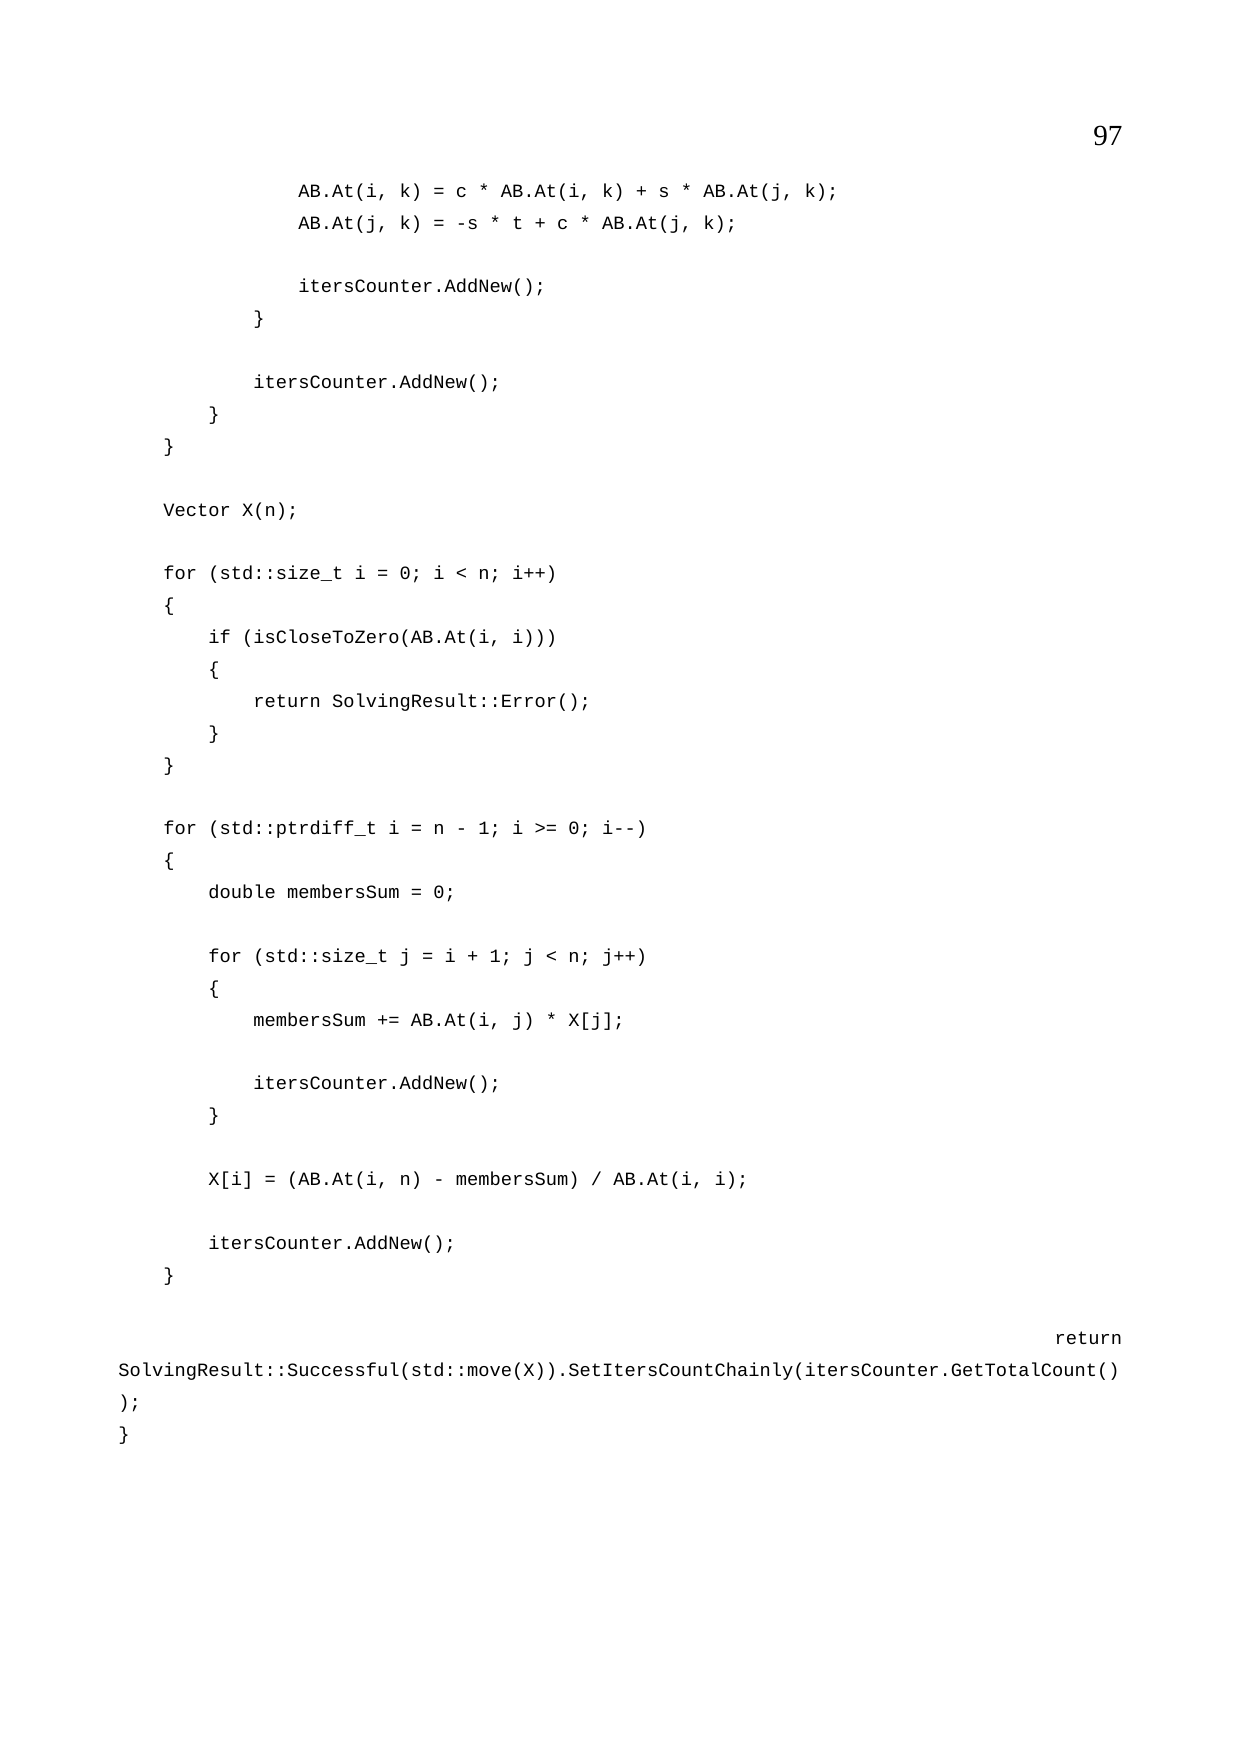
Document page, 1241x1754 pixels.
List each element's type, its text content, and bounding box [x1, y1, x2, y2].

text } [118, 437, 1122, 458]
text AB.At(i, k) = c * AB.At(i, k) + s * AB.At(j, k); [118, 182, 1122, 203]
text } [118, 405, 1122, 426]
text if (isCloseToZero(AB.At(i, i))) [118, 628, 1122, 649]
text } [118, 1106, 1122, 1127]
text AB.At(j, k) = -s * t + c * AB.At(j, k); [118, 213, 1122, 235]
text } [118, 1265, 1122, 1287]
text } [118, 723, 1122, 745]
text itersCounter.AddNew(); [118, 1233, 1122, 1255]
text } [118, 755, 1122, 777]
text } [118, 309, 1122, 330]
text return SolvingResult::Error(); [118, 692, 1122, 713]
text { [118, 851, 1122, 872]
text for (std::ptrdiff_t i = n - 1; i >= 0; i--) [118, 819, 1122, 840]
text { [118, 978, 1122, 1000]
text itersCounter.AddNew(); [118, 1074, 1122, 1095]
text itersCounter.AddNew(); [118, 373, 1122, 394]
text X[i] = (AB.At(i, n) - membersSum) / AB.At(i, i); [118, 1170, 1122, 1191]
text return SolvingResult::Successful(std::move(X)).SetItersCountChainly(itersCounter.GetTotalCount()); [118, 1329, 1122, 1414]
text { [118, 596, 1122, 617]
text Vector X(n); [118, 500, 1122, 522]
text itersCounter.AddNew(); [118, 277, 1122, 298]
text double membersSum = 0; [118, 883, 1122, 904]
text for (std::size_t j = i + 1; j < n; j++) [118, 947, 1122, 968]
text { [118, 660, 1122, 681]
text membersSum += AB.At(i, j) * X[j]; [118, 1010, 1122, 1032]
text for (std::size_t i = 0; i < n; i++) [118, 564, 1122, 585]
text } [118, 1425, 1122, 1446]
